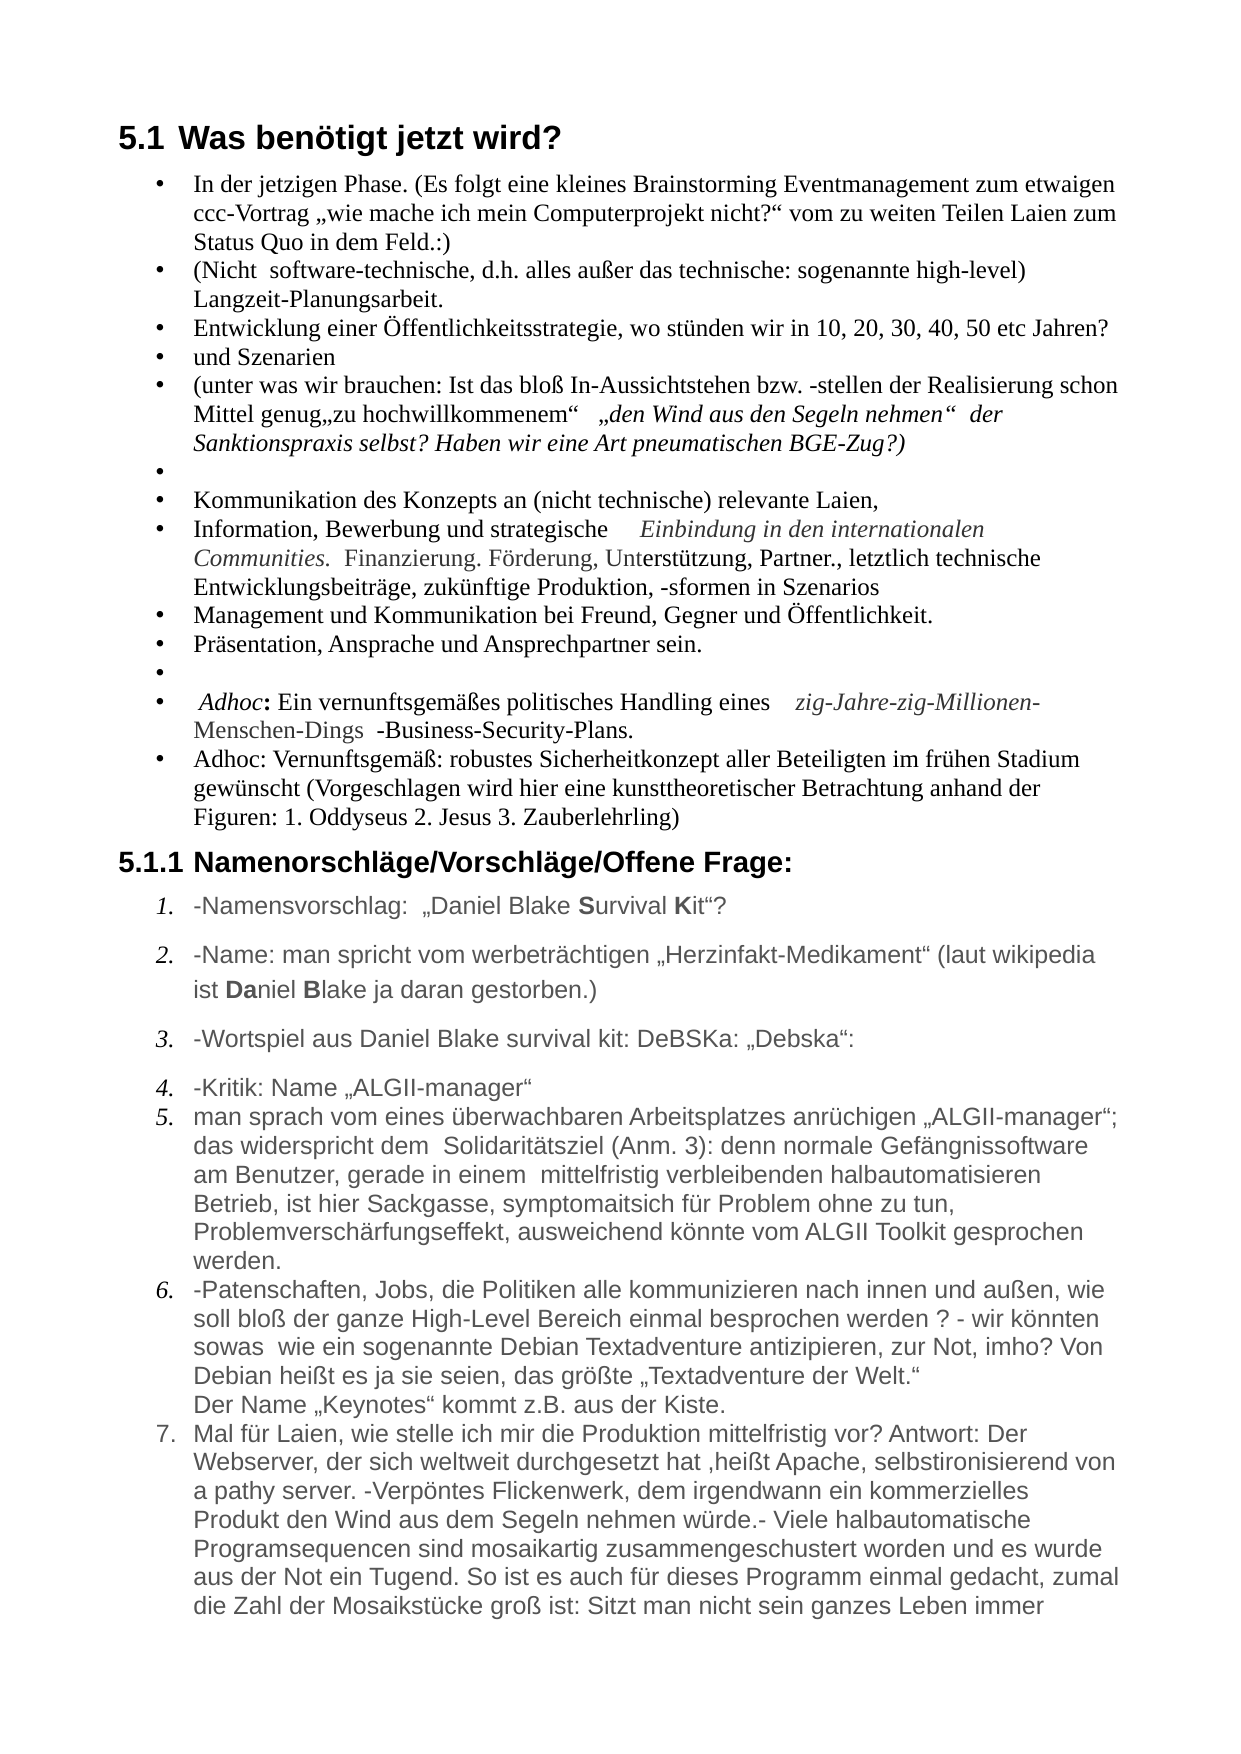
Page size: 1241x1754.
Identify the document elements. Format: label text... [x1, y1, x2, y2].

list man sprach vom eines überwachbaren Arbeitsplatzes anrüchigen „ALGII-manager“; das widerspricht dem Solidaritätsziel (Anm. 3): denn normale Gefängnissoftware am Benutzer, gerade in einem mittelfristig verbleibenden halbautomatisieren Betrieb, ist hier Sackgasse, symptomaitsich für Problem ohne zu tun, Problemverschärfungseffekt, ausweichend könnte vom ALGII Toolkit gesprochen werden. [156, 1102, 1122, 1275]
list -Kritik: Name „ALGII-manager“ [156, 1073, 1122, 1102]
subtitle Was benötigt jetzt wird? [118, 118, 1122, 157]
list (unter was wir brauchen: Ist das bloß In-Aussichtstehen bzw. -stellen der Realisierung schon Mittel genug„zu hochwillkommenem“ „den Wind aus den Segeln nehmen“ der Sanktionspraxis selbst? Haben wir eine Art pneumatischen BGE-Zug?) [156, 371, 1122, 457]
list -Wortspiel aus Daniel Blake survival kit: DeBSKa: „Debska“: [156, 1024, 1122, 1053]
list Kommunikation des Konzepts an (nicht technische) relevante Laien, [156, 486, 1122, 514]
list In der jetzigen Phase. (Es folgt eine kleines Brainstorming Eventmanagement zum etwaigen ccc-Vortrag „wie mache ich mein Computerprojekt nicht?“ vom zu weiten Teilen Laien zum Status Quo in dem Feld.:) [156, 169, 1122, 256]
list -Patenschaften, Jobs, die Politiken alle kommunizieren nach innen und außen, wie soll bloß der ganze High-Level Bereich einmal besprochen werden ? - wir könnten sowas wie ein sogenannte Debian Textadventure antizipieren, zur Not, imho? Von Debian heißt es ja sie seien, das größte „Textadventure der Welt.“ [156, 1275, 1122, 1390]
list Präsentation, Ansprache und Ansprechpartner sein. [156, 629, 1122, 658]
list Entwicklung einer Öffentlichkeitsstrategie, wo stünden wir in 10, 20, 30, 40, 50 etc Jahren? [156, 313, 1122, 342]
list und Szenarien [156, 342, 1122, 371]
list -Namensvorschlag: „Daniel Blake Survival Kit“? [156, 891, 1122, 920]
list (Nicht software-technische, d.h. alles außer das technische: sogenannte high-level) Langzeit-Planungsarbeit. [156, 256, 1122, 313]
list Adhoc: Vernunftsgemäß: robustes Sicherheitkonzept aller Beteiligten im frühen Stadium gewünscht (Vorgeschlagen wird hier eine kunsttheoretischer Betrachtung anhand der Figuren: 1. Oddyseus 2. Jesus 3. Zauberlehrling) [156, 744, 1122, 831]
list Adhoc: Ein vernunftsgemäßes politisches Handling eines zig-Jahre-zig-Millionen-Menschen-Dings -Business-Security-Plans. [156, 687, 1122, 744]
list Management und Kommunikation bei Freund, Gegner und Öffentlichkeit. [156, 601, 1122, 629]
list Der Name „Keynotes“ kommt z.B. aus der Kiste. [156, 1390, 1122, 1419]
list Information, Bewerbung und strategische Einbindung in den internationalen Communities. Finanzierung. Förderung, Unterstützung, Partner., letztlich technische Entwicklungsbeiträge, zukünftige Produktion, -sformen in Szenarios [156, 514, 1122, 601]
list Mal für Laien, wie stelle ich mir die Produktion mittelfristig vor? Antwort: Der Webserver, der sich weltweit durchgesetzt hat ,heißt Apache, selbstironisierend von a pathy server. -Verpöntes Flickenwerk, dem irgendwann ein kommerzielles Produkt den Wind aus dem Segeln nehmen würde.- Viele halbautomatische Programsequencen sind mosaikartig zusammengeschustert worden und es wurde aus der Not ein Tugend. So ist es auch für dieses Programm einmal gedacht, zumal die Zahl der Mosaikstücke groß ist: Sitzt man nicht sein ganzes Leben immer [156, 1419, 1122, 1620]
list -Name: man spricht vom werbeträchtigen „Herzinfakt-Medikament“ (laut wikipedia ist Daniel Blake ja daran gestorben.) [156, 941, 1122, 1004]
subtitle Namenorschläge/Vorschläge/Offene Frage: [118, 845, 1122, 879]
